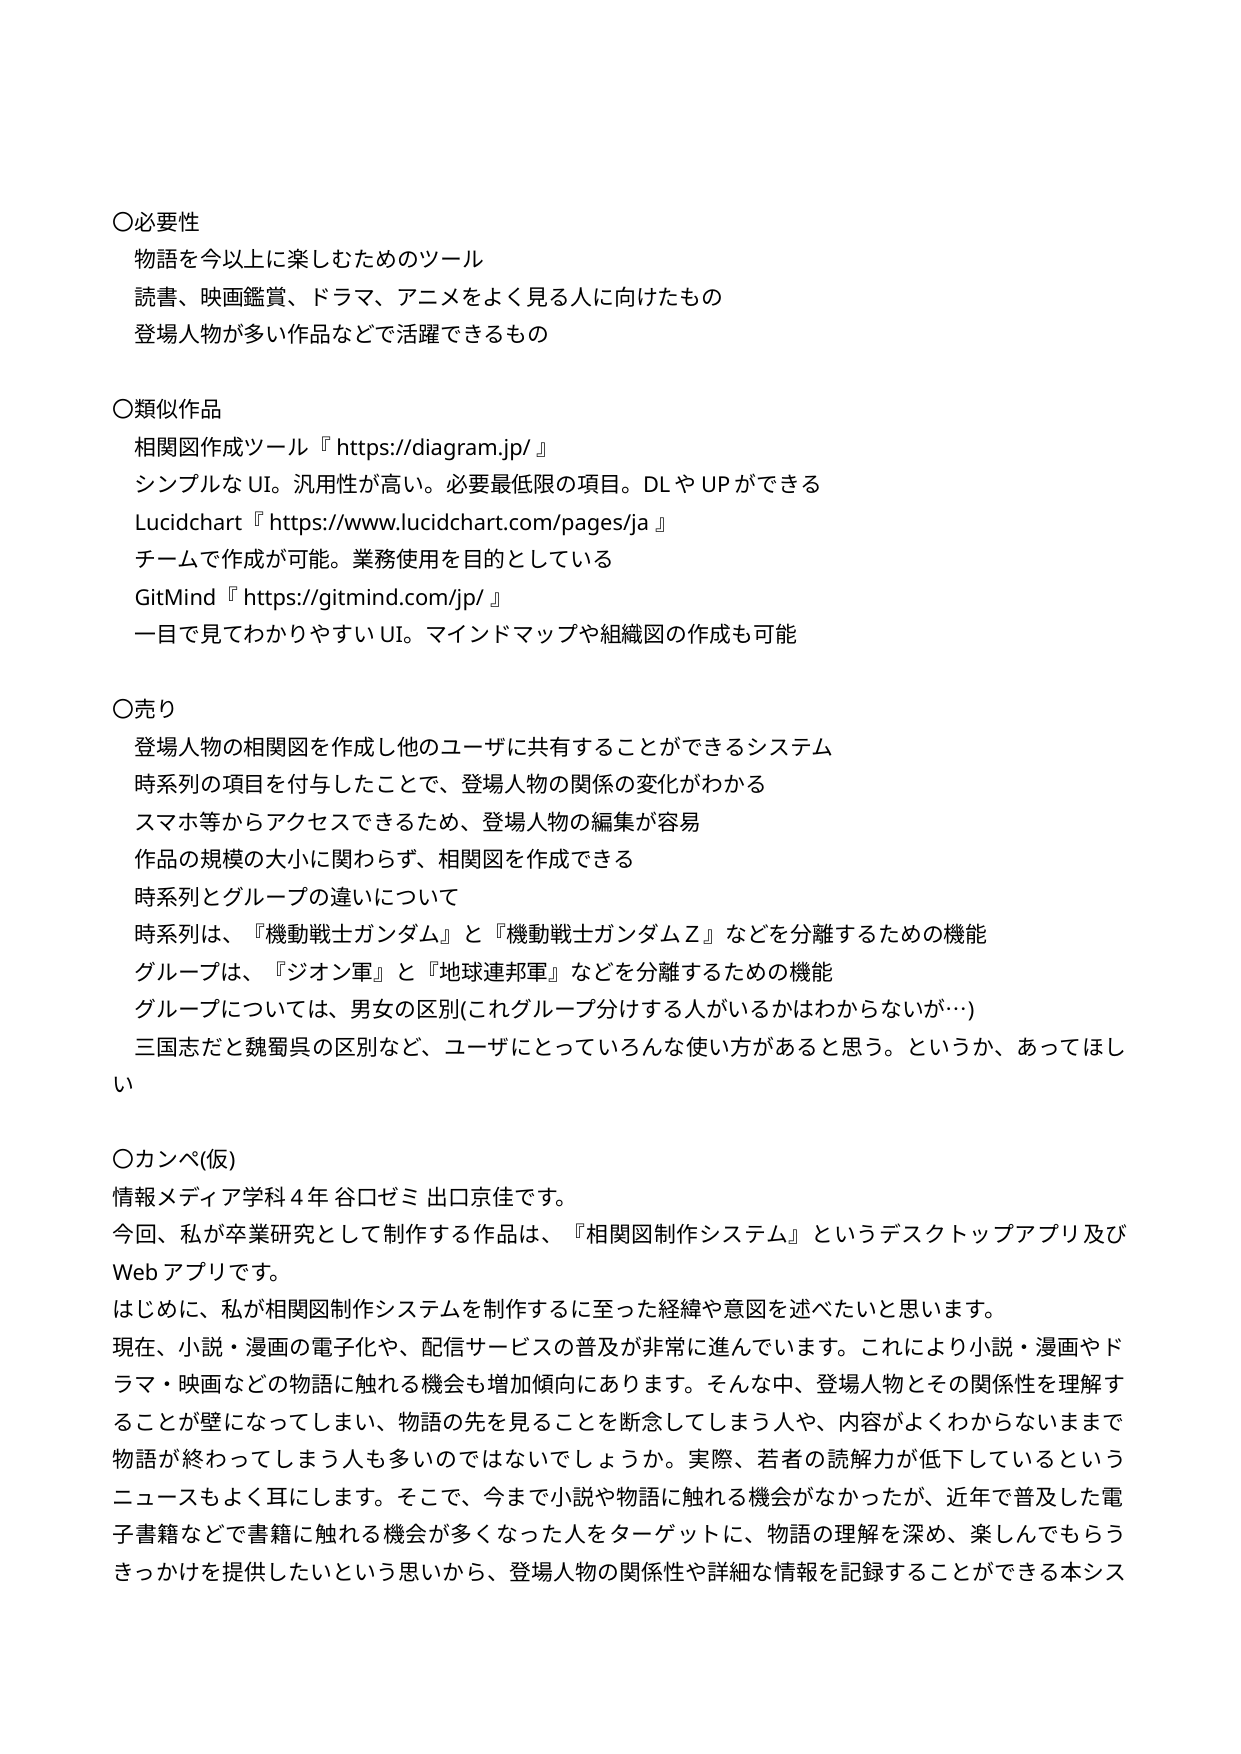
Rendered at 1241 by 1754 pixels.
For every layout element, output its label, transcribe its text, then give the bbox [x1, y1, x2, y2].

text 現在、小説・漫画の電子化や、配信サービスの普及が非常に進んでいます。これにより小説・漫画やドラマ・映画などの物語に触れる機会も増加傾向にあります。そんな中、登場人物とその関係性を理解することが壁になってしまい、物語の先を見ることを断念してしまう人や、内容がよくわからないままで物語が終わってしまう人も多いのではないでしょうか。実際、若者の読解力が低下しているというニュースもよく耳にします。そこで、今まで小説や物語に触れる機会がなかったが、近年で普及した電子書籍などで書籍に触れる機会が多くなった人をターゲットに、物語の理解を深め、楽しんでもらうきっかけを提供したいという思いから、登場人物の関係性や詳細な情報を記録することができる本シス [112, 1327, 1128, 1589]
text 情報メディア学科4年 谷口ゼミ 出口京佳です。 [112, 1177, 1128, 1214]
text 〇類似作品 [112, 389, 1128, 427]
text グループは、『ジオン軍』と『地球連邦軍』などを分離するための機能 [112, 952, 1128, 989]
text 時系列とグループの違いについて [112, 877, 1128, 914]
text 作品の規模の大小に関わらず、相関図を作成できる [112, 839, 1128, 877]
text GitMind『 https://gitmind.com/jp/ 』 [112, 577, 1128, 614]
text Lucidchart『 https://www.lucidchart.com/pages/ja 』 [112, 502, 1128, 539]
text 〇カンペ(仮) [112, 1139, 1128, 1177]
text 登場人物の相関図を作成し他のユーザに共有することができるシステム [112, 727, 1128, 764]
text 〇売り [112, 689, 1128, 727]
text グループについては、男女の区別(これグループ分けする人がいるかはわからないが…) [112, 989, 1128, 1027]
text 時系列の項目を付与したことで、登場人物の関係の変化がわかる [112, 764, 1128, 802]
text シンプルなUI。汎用性が高い。必要最低限の項目。DLやUPができる [112, 464, 1128, 502]
text チームで作成が可能。業務使用を目的としている [112, 539, 1128, 577]
text 今回、私が卒業研究として制作する作品は、『相関図制作システム』というデスクトップアプリ及びWebアプリです。 [112, 1214, 1128, 1289]
text 三国志だと魏蜀呉の区別など、ユーザにとっていろんな使い方があると思う。というか、あってほしい [112, 1027, 1128, 1102]
text スマホ等からアクセスできるため、登場人物の編集が容易 [112, 802, 1128, 839]
text はじめに、私が相関図制作システムを制作するに至った経緯や意図を述べたいと思います。 [112, 1289, 1128, 1327]
text 物語を今以上に楽しむためのツール [112, 239, 1128, 277]
text 読書、映画鑑賞、ドラマ、アニメをよく見る人に向けたもの [112, 277, 1128, 314]
text 〇必要性 [112, 202, 1128, 239]
text 一目で見てわかりやすいUI。マインドマップや組織図の作成も可能 [112, 614, 1128, 652]
text 相関図作成ツール『 https://diagram.jp/ 』 [112, 427, 1128, 464]
text 時系列は、『機動戦士ガンダム』と『機動戦士ガンダムＺ』などを分離するための機能 [112, 914, 1128, 952]
text 登場人物が多い作品などで活躍できるもの [112, 314, 1128, 352]
